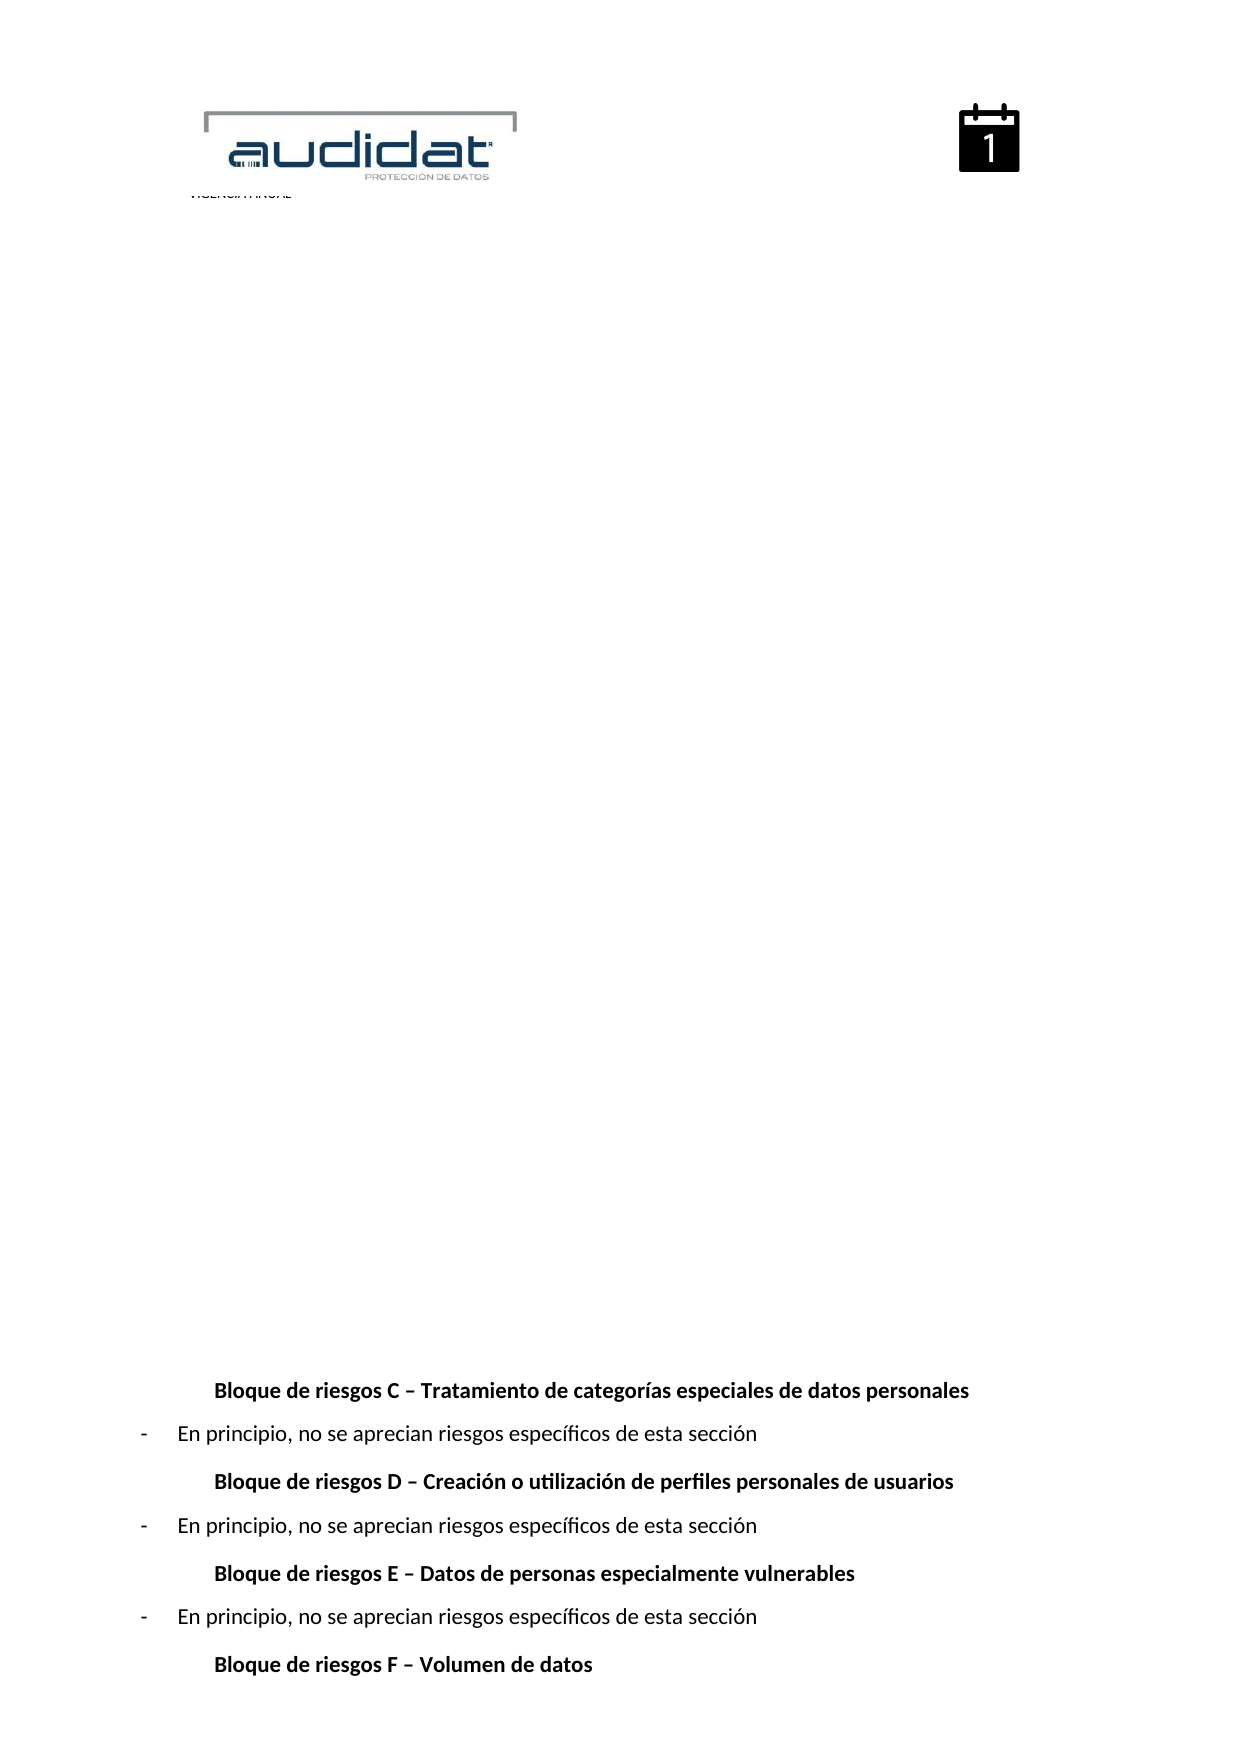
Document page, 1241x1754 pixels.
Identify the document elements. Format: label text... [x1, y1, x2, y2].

text Bloque de riesgos D – Creación o utilización de perfiles personales de usuarios [214, 1467, 1063, 1495]
text Bloque de riesgos C – Tratamiento de categorías especiales de datos personales [214, 1376, 1063, 1404]
list En principio, no se aprecian riesgos específicos de esta sección [140, 1602, 1063, 1630]
list En principio, no se aprecian riesgos específicos de esta sección [140, 1419, 1063, 1447]
text Bloque de riesgos F – Volumen de datos [214, 1650, 1063, 1678]
list En principio, no se aprecian riesgos específicos de esta sección [140, 1511, 1063, 1539]
text Bloque de riesgos E – Datos de personas especialmente vulnerables [214, 1559, 1063, 1587]
